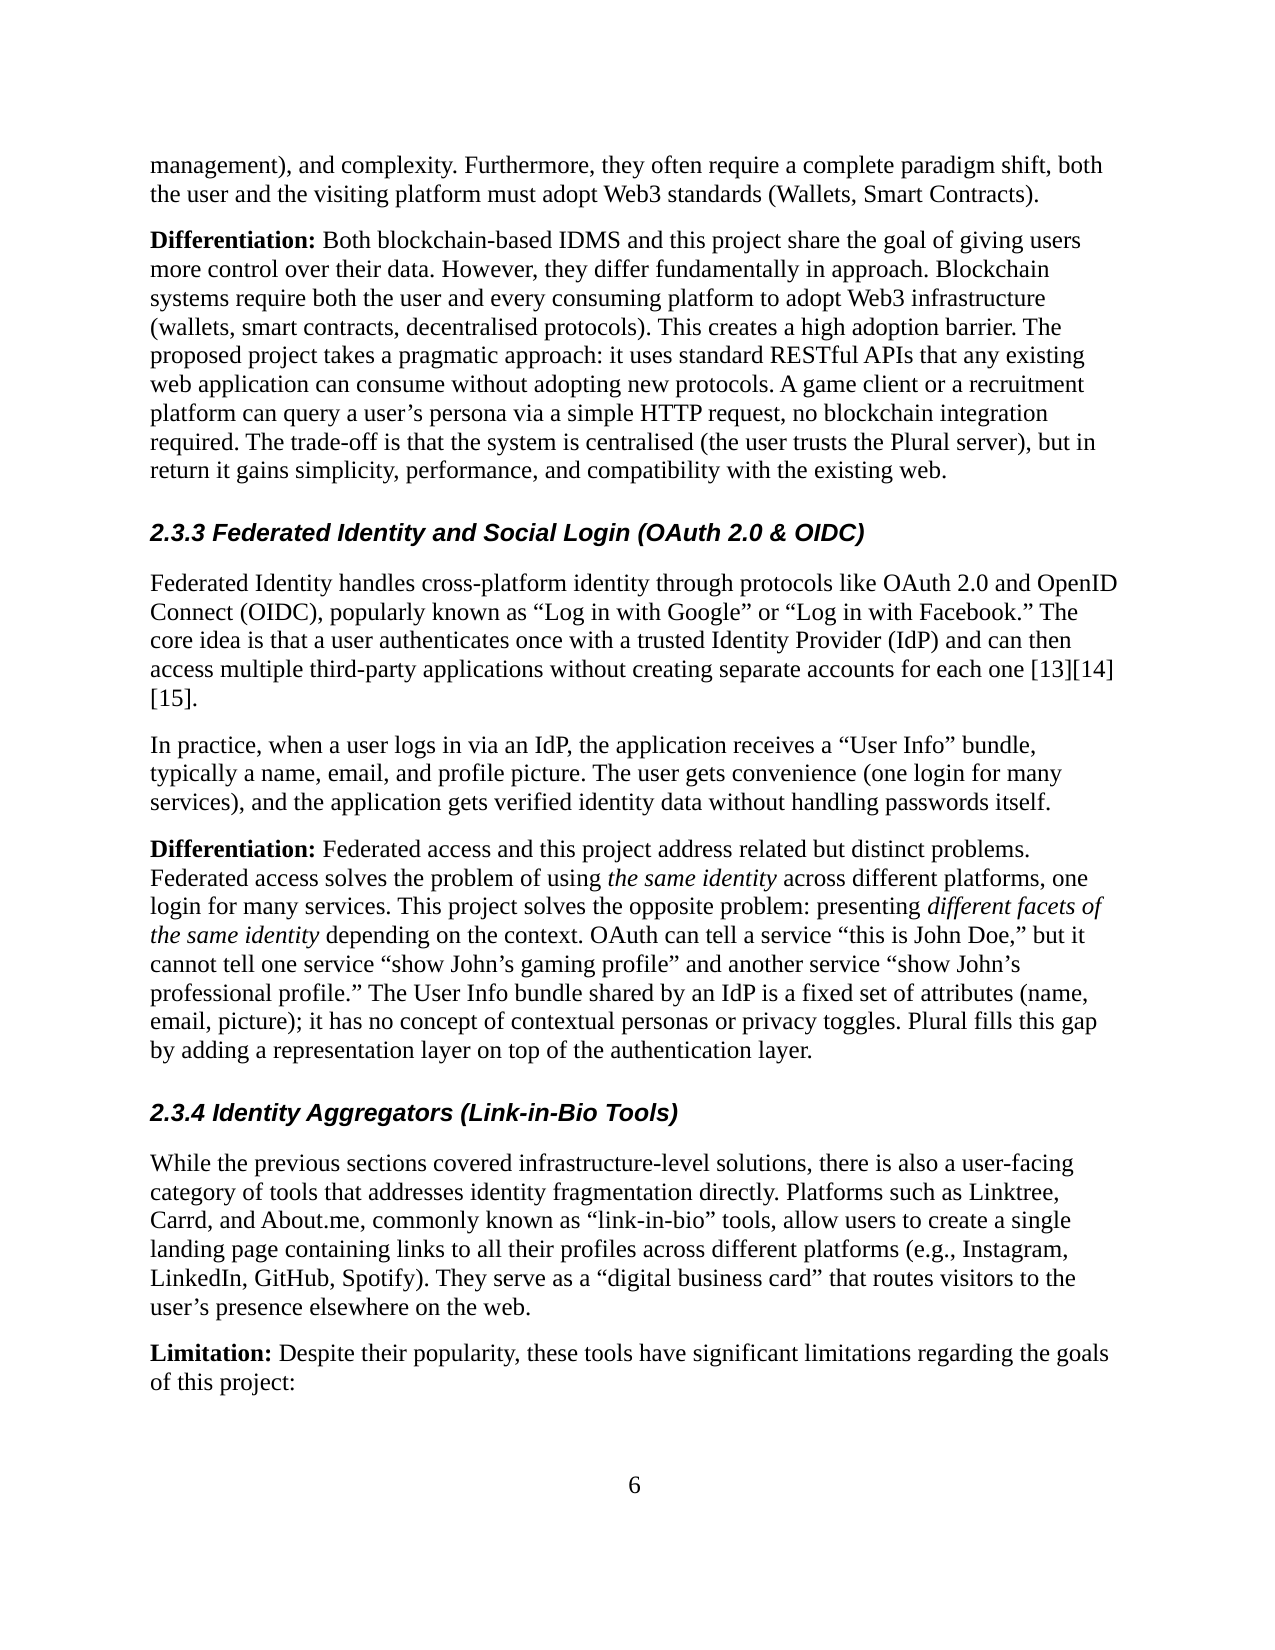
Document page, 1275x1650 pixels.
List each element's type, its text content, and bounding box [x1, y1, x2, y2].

text Differentiation: Both blockchain-based IDMS and this project share the goal of giving users more control over their data. However, they differ fundamentally in approach. Blockchain systems require both the user and every consuming platform to adopt Web3 infrastructure (wallets, smart contracts, decentralised protocols). This creates a high adoption barrier. The proposed project takes a pragmatic approach: it uses standard RESTful APIs that any existing web application can consume without adopting new protocols. A game client or a recruitment platform can query a user’s persona via a simple HTTP request, no blockchain integration required. The trade-off is that the system is centralised (the user trusts the Plural server), but in return it gains simplicity, performance, and compatibility with the existing web. [150, 225, 1125, 484]
text Limitation: Despite their popularity, these tools have significant limitations regarding the goals of this project: [150, 1338, 1125, 1396]
subtitle 2.3.3 Federated Identity and Social Login (OAuth 2.0 & OIDC) [150, 518, 1125, 547]
text Differentiation: Federated access and this project address related but distinct problems. Federated access solves the problem of using the same identity across different platforms, one login for many services. This project solves the opposite problem: presenting different facets of the same identity depending on the context. OAuth can tell a service “this is John Doe,” but it cannot tell one service “show John’s gaming profile” and another service “show John’s professional profile.” The User Info bundle shared by an IdP is a fixed set of attributes (name, email, picture); it has no concept of contextual personas or privacy toggles. Plural fills this gap by adding a representation layer on top of the authentication layer. [150, 834, 1125, 1064]
text Federated Identity handles cross-platform identity through protocols like OAuth 2.0 and OpenID Connect (OIDC), popularly known as “Log in with Google” or “Log in with Facebook.” The core idea is that a user authenticates once with a trusted Identity Provider (IdP) and can then access multiple third-party applications without creating separate accounts for each one [13][14][15]. [150, 568, 1125, 712]
text While the previous sections covered infrastructure-level solutions, there is also a user-facing category of tools that addresses identity fragmentation directly. Platforms such as Linktree, Carrd, and About.me, commonly known as “link-in-bio” tools, allow users to create a single landing page containing links to all their profiles across different platforms (e.g., Instagram, LinkedIn, GitHub, Spotify). They serve as a “digital business card” that routes visitors to the user’s presence elsewhere on the web. [150, 1148, 1125, 1320]
text management), and complexity. Furthermore, they often require a complete paradigm shift, both the user and the visiting platform must adopt Web3 standards (Wallets, Smart Contracts). [150, 150, 1125, 207]
subtitle 2.3.4 Identity Aggregators (Link-in-Bio Tools) [150, 1098, 1125, 1126]
text In practice, when a user logs in via an IdP, the application receives a “User Info” bundle, typically a name, email, and profile picture. The user gets convenience (one login for many services), and the application gets verified identity data without handling passwords itself. [150, 730, 1125, 816]
